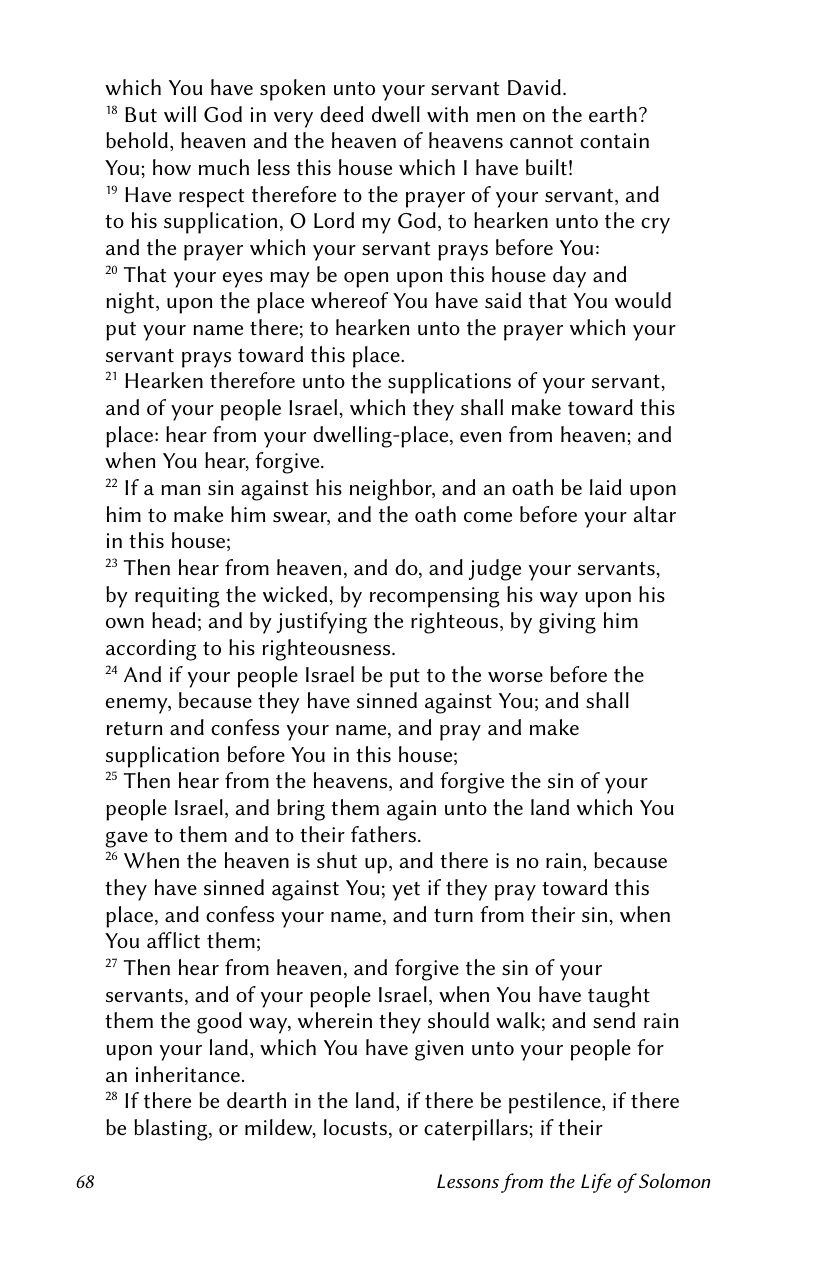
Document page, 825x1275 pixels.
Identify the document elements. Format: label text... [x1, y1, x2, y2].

text 26 When the heaven is shut up, and there is no rain, because they have sinned against You; yet if they pray toward this place, and confess your name, and turn from their sin, when You afflict them; [105, 848, 682, 954]
text 25 Then hear from the heavens, and forgive the sin of your people Israel, and bring them again unto the land which You gave to them and to their fathers. [105, 768, 682, 848]
text 24 And if your people Israel be put to the worse before the enemy, because they have sinned against You; and shall return and confess your name, and pray and make supplication before You in this house; [105, 662, 682, 768]
text 19 Have respect therefore to the prayer of your servant, and to his supplication, O Lord my God, to hearken unto the cry and the prayer which your servant prays before You: [105, 182, 682, 261]
text 22 If a man sin against his neighbor, and an oath be laid upon him to make him swear, and the oath come before your altar in this house; [105, 475, 682, 554]
text 28 If there be dearth in the land, if there be pestilence, if there be blasting, or mildew, locusts, or caterpillars; if their [105, 1088, 682, 1141]
text 20 That your eyes may be open upon this house day and night, upon the place whereof You have said that You would put your name there; to hearken unto the prayer which your servant prays toward this place. [105, 262, 682, 368]
text 21 Hearken therefore unto the supplications of your servant, and of your people Israel, which they shall make toward this place: hear from your dwelling-place, even from heaven; and when You hear, forgive. [105, 368, 682, 474]
text 27 Then hear from heaven, and forgive the sin of your servants, and of your people Israel, when You have taught them the good way, wherein they should walk; and send rain upon your land, which You have given unto your people for an inheritance. [105, 955, 682, 1088]
text which You have spoken unto your servant David. [105, 75, 682, 101]
text 23 Then hear from heaven, and do, and judge your servants, by requiting the wicked, by recompensing his way upon his own head; and by justifying the righteous, by giving him according to his righteousness. [105, 555, 682, 661]
text 18 But will God in very deed dwell with men on the earth? behold, heaven and the heaven of heavens cannot contain You; how much less this house which I have built! [105, 102, 682, 181]
